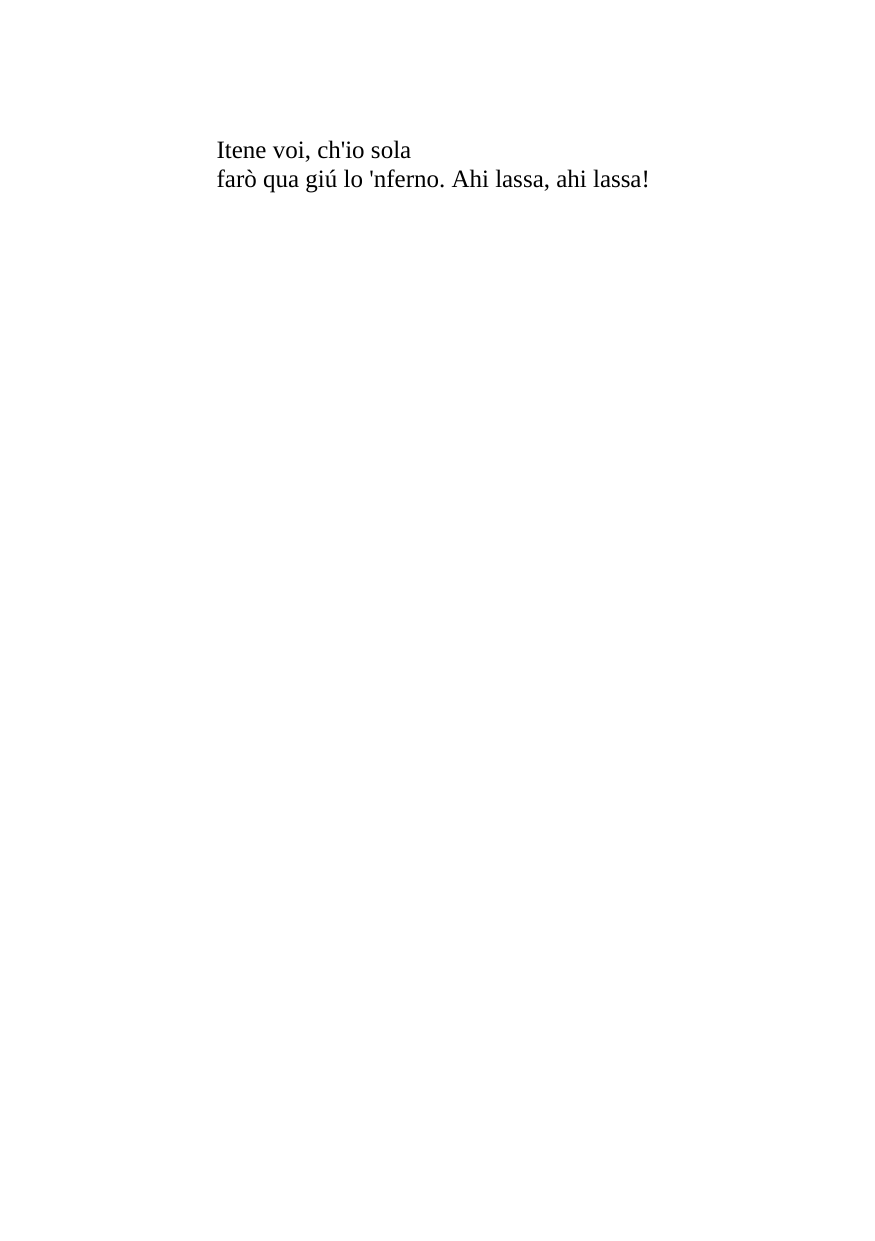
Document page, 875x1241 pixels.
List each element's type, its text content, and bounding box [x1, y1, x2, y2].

table_header [106, 135, 209, 192]
table_header Itene voi, ch'io sola farò qua giú lo 'nferno. Ahi lassa, ahi lassa! [209, 135, 768, 192]
